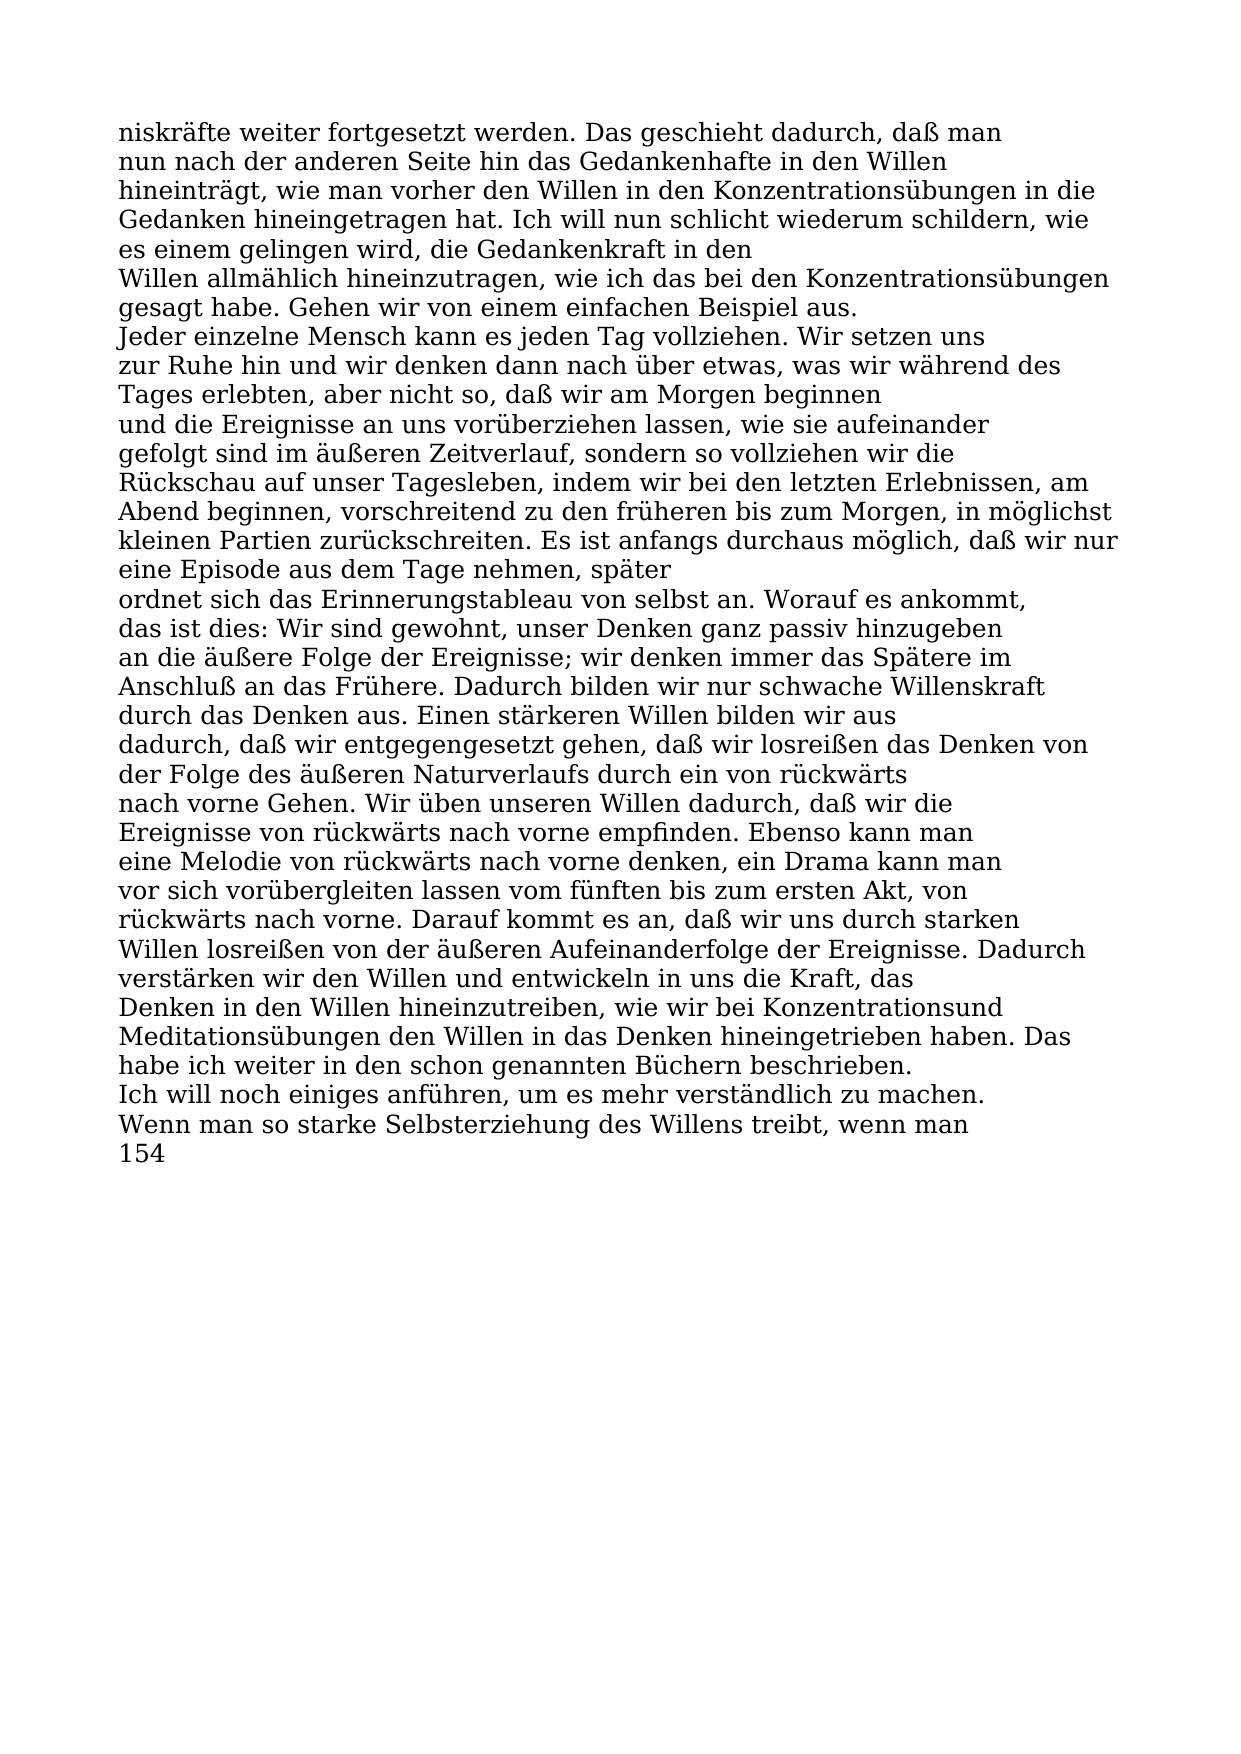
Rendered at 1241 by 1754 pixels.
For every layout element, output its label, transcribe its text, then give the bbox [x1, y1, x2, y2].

text und die Ereignisse an uns vorüberziehen lassen, wie sie aufeinander [118, 410, 1122, 439]
text Rückschau auf unser Tagesleben, indem wir bei den letzten Erlebnissen, am Abend beginnen, vorschreitend zu den früheren bis zum Morgen, in möglichst kleinen Partien zurückschreiten. Es ist anfangs durchaus möglich, daß wir nur eine Episode aus dem Tage nehmen, später [118, 468, 1122, 585]
text rückwärts nach vorne. Darauf kommt es an, daß wir uns durch starken [118, 906, 1122, 935]
text Denken in den Willen hineinzutreiben, wie wir bei Konzentrationsund Meditationsübungen den Willen in das Denken hineingetrieben haben. Das habe ich weiter in den schon genannten Büchern beschrieben. [118, 993, 1122, 1081]
text nun nach der anderen Seite hin das Gedankenhafte in den Willen [118, 147, 1122, 176]
text an die äußere Folge der Ereignisse; wir denken immer das Spätere im [118, 643, 1122, 672]
text Jeder einzelne Mensch kann es jeden Tag vollziehen. Wir setzen uns [118, 322, 1122, 351]
text nach vorne Gehen. Wir üben unseren Willen dadurch, daß wir die [118, 789, 1122, 818]
text 154 [118, 1139, 1122, 1168]
text zur Ruhe hin und wir denken dann nach über etwas, was wir während des Tages erlebten, aber nicht so, daß wir am Morgen beginnen [118, 351, 1122, 410]
text das ist dies: Wir sind gewohnt, unser Denken ganz passiv hinzugeben [118, 614, 1122, 643]
text Willen losreißen von der äußeren Aufeinanderfolge der Ereignisse. Dadurch verstärken wir den Willen und entwickeln in uns die Kraft, das [118, 935, 1122, 993]
text Wenn man so starke Selbsterziehung des Willens treibt, wenn man [118, 1110, 1122, 1139]
text vor sich vorübergleiten lassen vom fünften bis zum ersten Akt, von [118, 876, 1122, 906]
text niskräfte weiter fortgesetzt werden. Das geschieht dadurch, daß man [118, 118, 1122, 147]
text hineinträgt, wie man vorher den Willen in den Konzentrationsübungen in die Gedanken hineingetragen hat. Ich will nun schlicht wiederum schildern, wie es einem gelingen wird, die Gedankenkraft in den [118, 176, 1122, 264]
text Ich will noch einiges anführen, um es mehr verständlich zu machen. [118, 1081, 1122, 1110]
text Willen allmählich hineinzutragen, wie ich das bei den Konzentrationsübungen gesagt habe. Gehen wir von einem einfachen Beispiel aus. [118, 264, 1122, 322]
text Ereignisse von rückwärts nach vorne empfinden. Ebenso kann man [118, 818, 1122, 847]
text ordnet sich das Erinnerungstableau von selbst an. Worauf es ankommt, [118, 585, 1122, 614]
text dadurch, daß wir entgegengesetzt gehen, daß wir losreißen das Denken von der Folge des äußeren Naturverlaufs durch ein von rückwärts [118, 731, 1122, 789]
text gefolgt sind im äußeren Zeitverlauf, sondern so vollziehen wir die [118, 439, 1122, 468]
text eine Melodie von rückwärts nach vorne denken, ein Drama kann man [118, 847, 1122, 876]
text Anschluß an das Frühere. Dadurch bilden wir nur schwache Willenskraft durch das Denken aus. Einen stärkeren Willen bilden wir aus [118, 672, 1122, 731]
